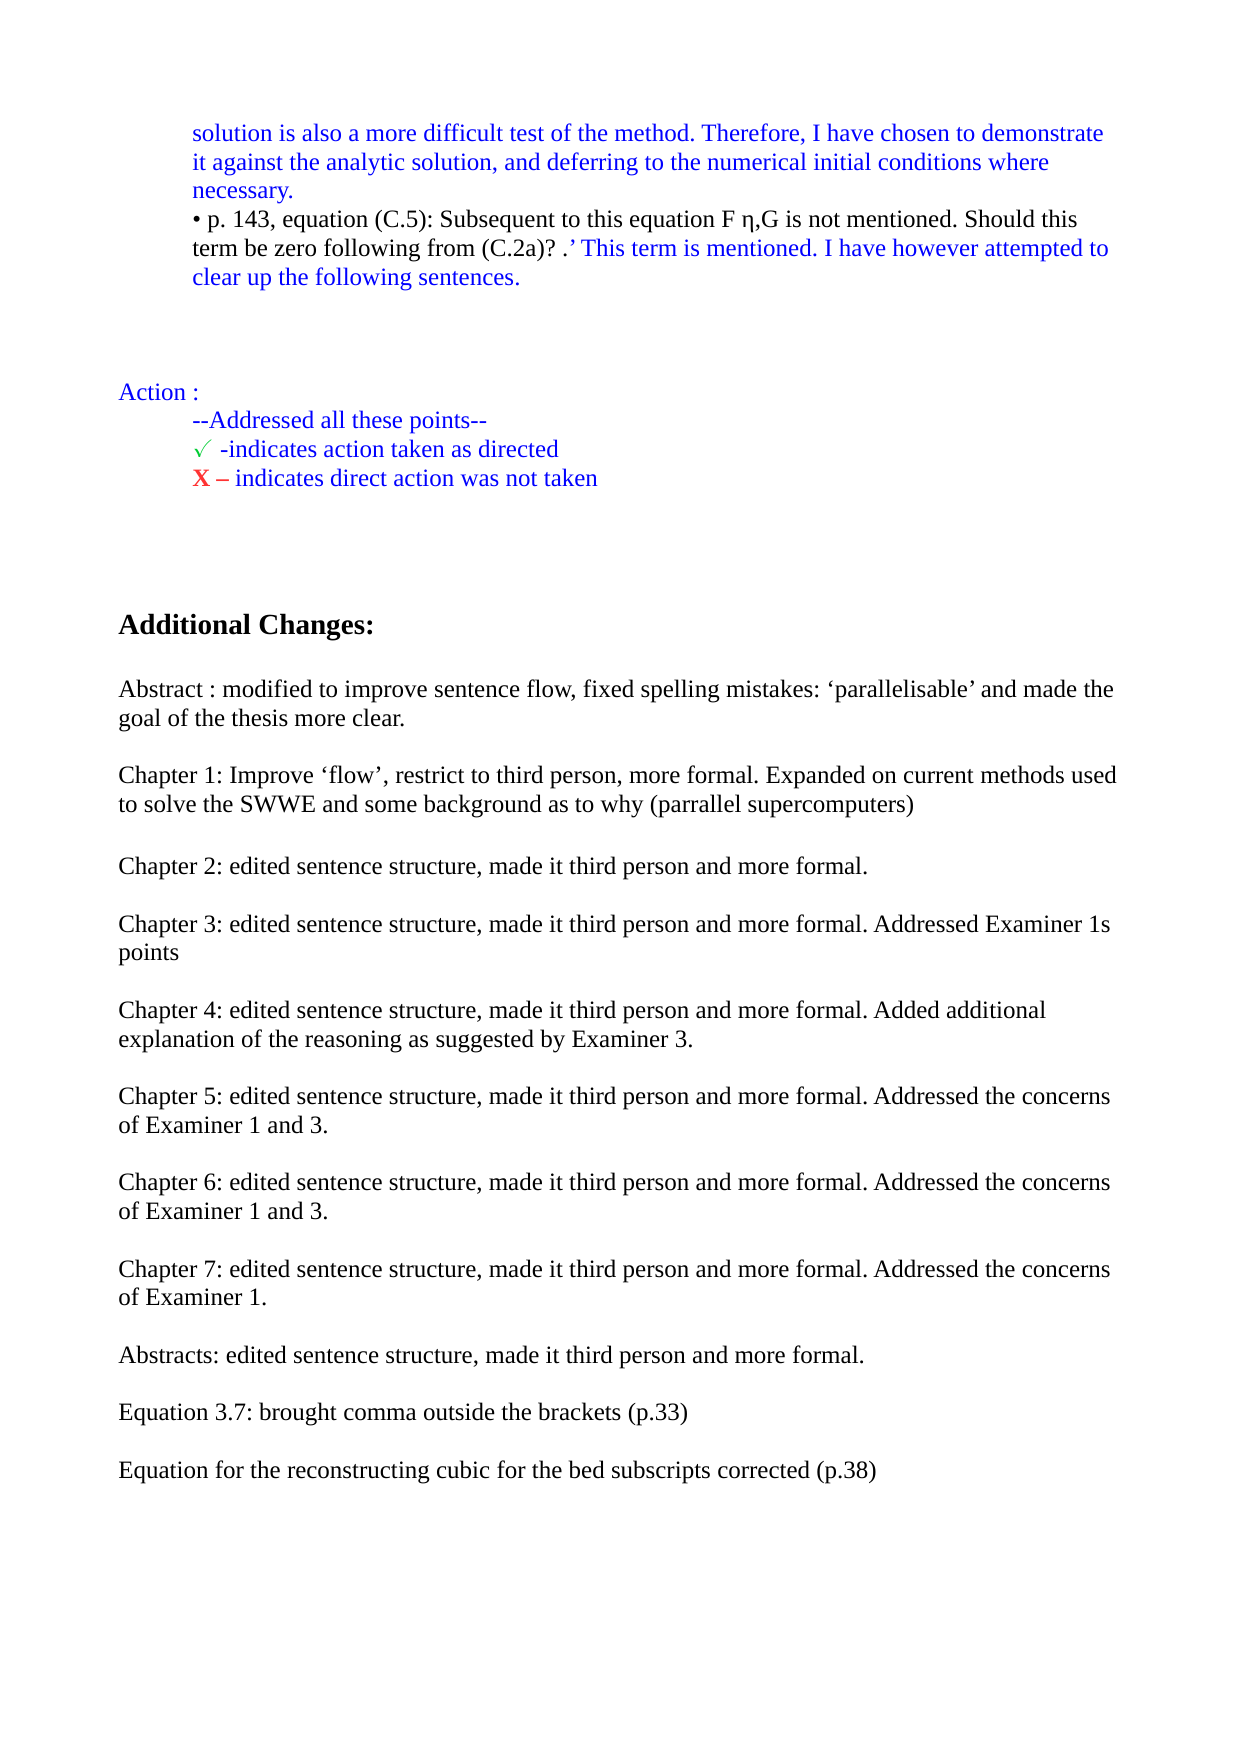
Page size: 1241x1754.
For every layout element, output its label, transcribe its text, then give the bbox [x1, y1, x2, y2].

text Abstracts: edited sentence structure, made it third person and more formal. [118, 1340, 1122, 1369]
text Additional Changes: [118, 607, 1122, 640]
text Equation 3.7: brought comma outside the brackets (p.33) [118, 1397, 1122, 1426]
text Chapter 2: edited sentence structure, made it third person and more formal. [118, 851, 1122, 880]
text term be zero following from (C.2a)? .’ This term is mentioned. I have however attempted to clear up the following sentences. [192, 233, 1122, 291]
text Chapter 5: edited sentence structure, made it third person and more formal. Addressed the concerns of Examiner 1 and 3. [118, 1081, 1122, 1139]
text Chapter 3: edited sentence structure, made it third person and more formal. Addressed Examiner 1s points [118, 909, 1122, 966]
text ✓ -indicates action taken as directed [192, 434, 1122, 463]
text • p. 143, equation (C.5): Subsequent to this equation F η,G is not mentioned. Should this [192, 204, 1122, 233]
text solution is also a more difficult test of the method. Therefore, I have chosen to demonstrate it against the analytic solution, and deferring to the numerical initial conditions where necessary. [192, 118, 1122, 204]
text Chapter 6: edited sentence structure, made it third person and more formal. Addressed the concerns of Examiner 1 and 3. [118, 1167, 1122, 1225]
text --Addressed all these points-- [192, 406, 1122, 434]
text Chapter 1: Improve ‘flow’, restrict to third person, more formal. Expanded on current methods used to solve the SWWE and some background as to why (parrallel supercomputers) [118, 760, 1122, 818]
text Action : [118, 377, 1122, 406]
text Chapter 7: edited sentence structure, made it third person and more formal. Addressed the concerns of Examiner 1. [118, 1254, 1122, 1311]
text Abstract : modified to improve sentence flow, fixed spelling mistakes: ‘parallelisable’ and made the goal of the thesis more clear. [118, 674, 1122, 731]
text X – indicates direct action was not taken [192, 463, 1122, 492]
text Equation for the reconstructing cubic for the bed subscripts corrected (p.38) [118, 1455, 1122, 1484]
text Chapter 4: edited sentence structure, made it third person and more formal. Added additional explanation of the reasoning as suggested by Examiner 3. [118, 995, 1122, 1052]
